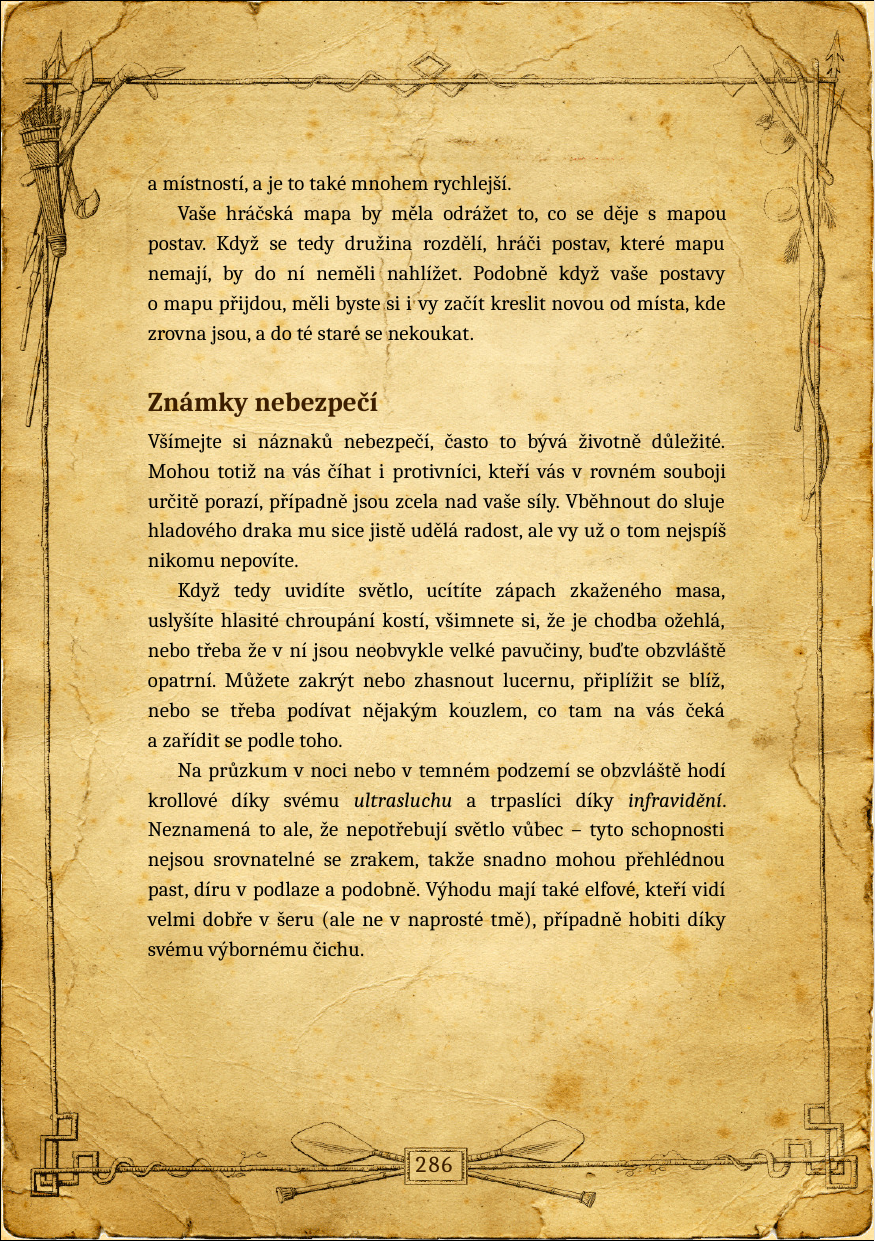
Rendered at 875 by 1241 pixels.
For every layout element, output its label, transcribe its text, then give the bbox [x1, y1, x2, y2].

subtitle Známky nebezpečí [148, 387, 726, 418]
text a⁠ místností, a⁠ je to také mnohem rychlejší. Vaše hráčská mapa by měla odrážet to, co se děje s⁠ mapou postav. Když se tedy družina rozdělí, hráči postav, které mapu nemají, by do ní neměli nahlížet. Podobně když vaše postavy o⁠ mapu přijdou, měli byste si i⁠ vy začít kreslit novou od místa, kde zrovna jsou, a⁠ do té staré se nekoukat. [148, 172, 726, 345]
picture [1, 1, 874, 1240]
text Všímejte si náznaků nebezpečí, často to bývá životně důležité. Mohou totiž na vás číhat i⁠ protivníci, kteří vás v⁠ rovném souboji určitě porazí, případně jsou zcela nad vaše síly. Vběhnout do sluje hladového draka mu sice jistě udělá radost, ale vy už o⁠ tom nejspíš nikomu nepovíte. Když tedy uvidíte světlo, ucítíte zápach zkaženého masa, uslyšíte hlasité chroupání kostí, všimnete si, že je chodba ožehlá, nebo třeba že v⁠ ní jsou neobvykle velké pavučiny, buďte obzvláště opatrní. Můžete zakrýt nebo zhasnout lucernu, připlížit se blíž, nebo se třeba podívat nějakým kouzlem, co tam na vás čeká a⁠ zařídit se podle toho. Na průzkum v⁠ noci nebo v⁠ temném podzemí se obzvláště hodí krollové díky svému ultrasluchu a⁠ trpaslíci díky infravidění. Neznamená to ale, že nepotřebují světlo vůbec – tyto schopnosti nejsou srovnatelné se zrakem, takže snadno mohou přehlédnou past, díru v⁠ podlaze a⁠ podobně. Výhodu mají také elfové, kteří vidí velmi dobře v⁠ šeru (ale ne v⁠ naprosté tmě), případně hobiti díky svému výbornému čichu. [148, 429, 726, 962]
